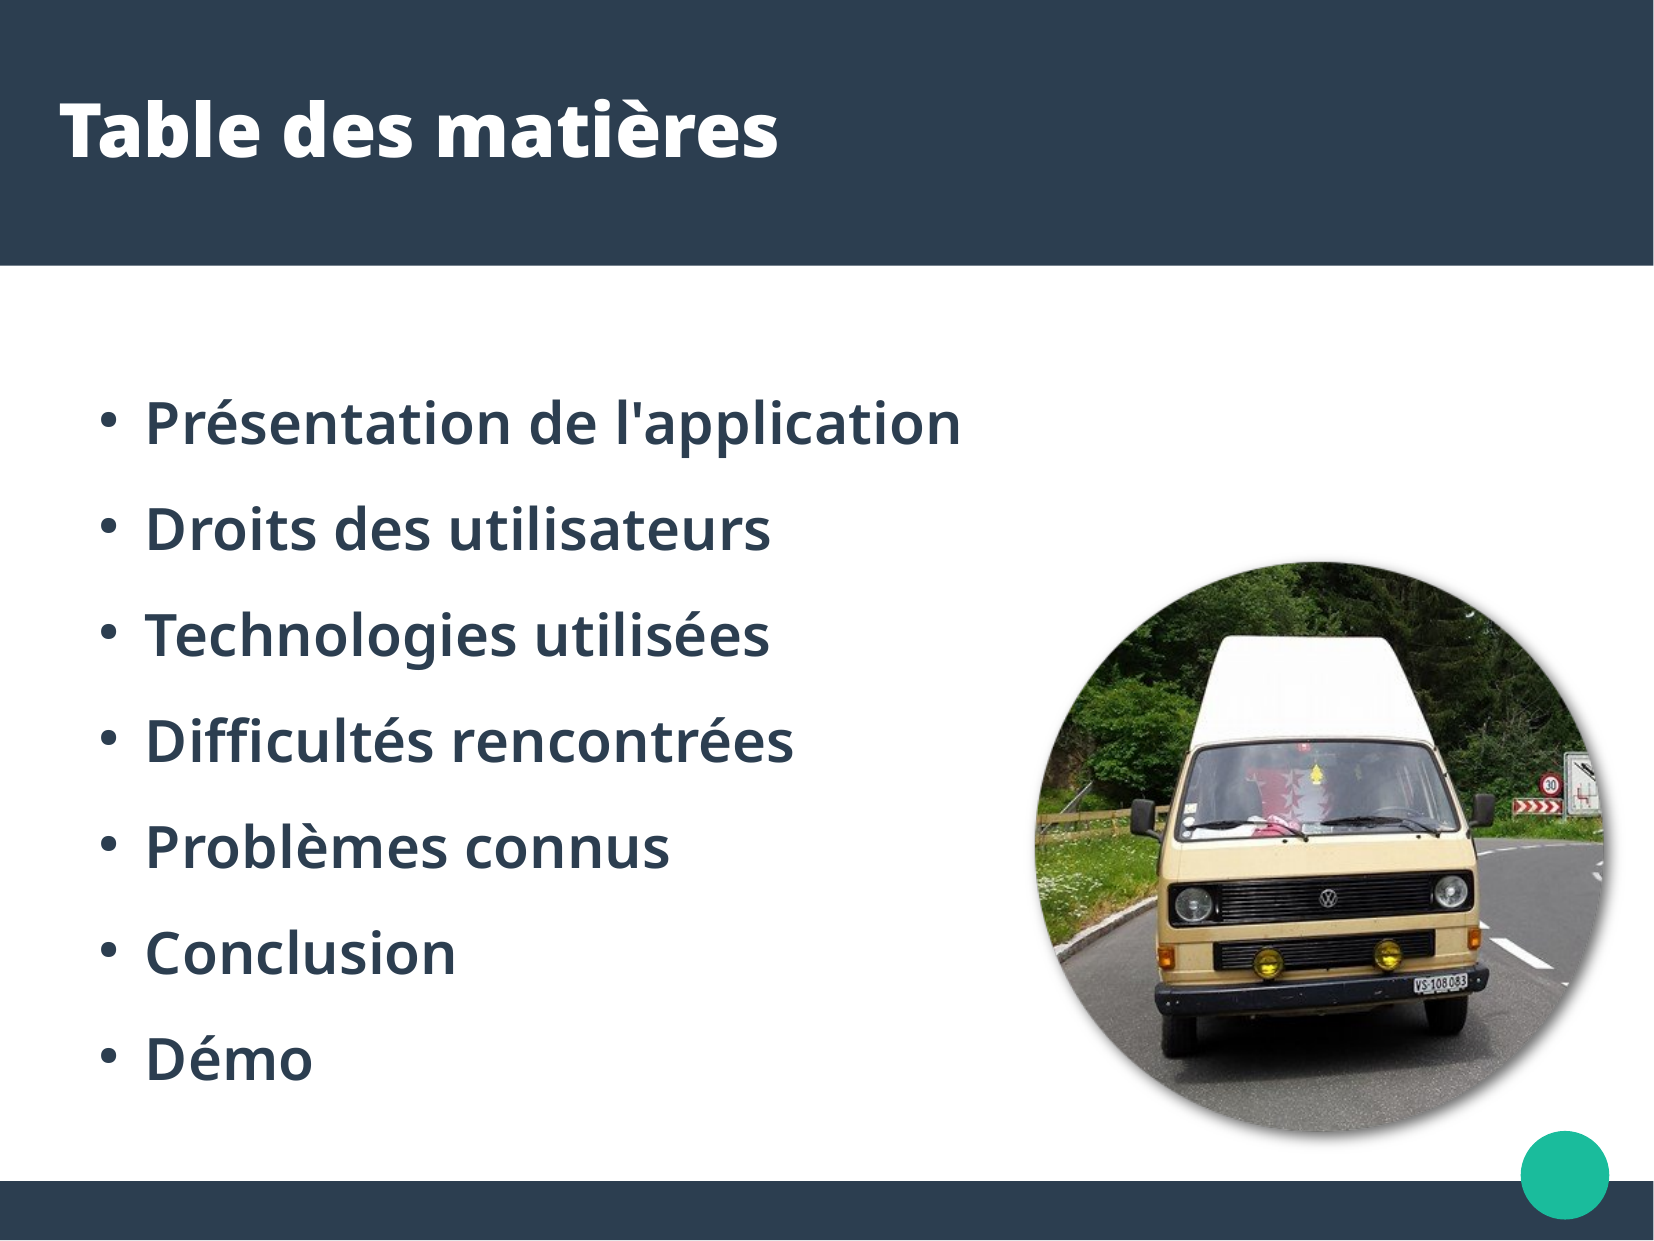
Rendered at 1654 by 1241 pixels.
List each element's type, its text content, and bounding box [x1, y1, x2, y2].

list Présentation de l'application Droits des utilisateurs Technologies utilisées Difficultés rencontrées Problèmes connus Conclusion Démo [82, 381, 1571, 1102]
picture [1020, 547, 1630, 1158]
title Table des matières [59, 49, 1595, 207]
